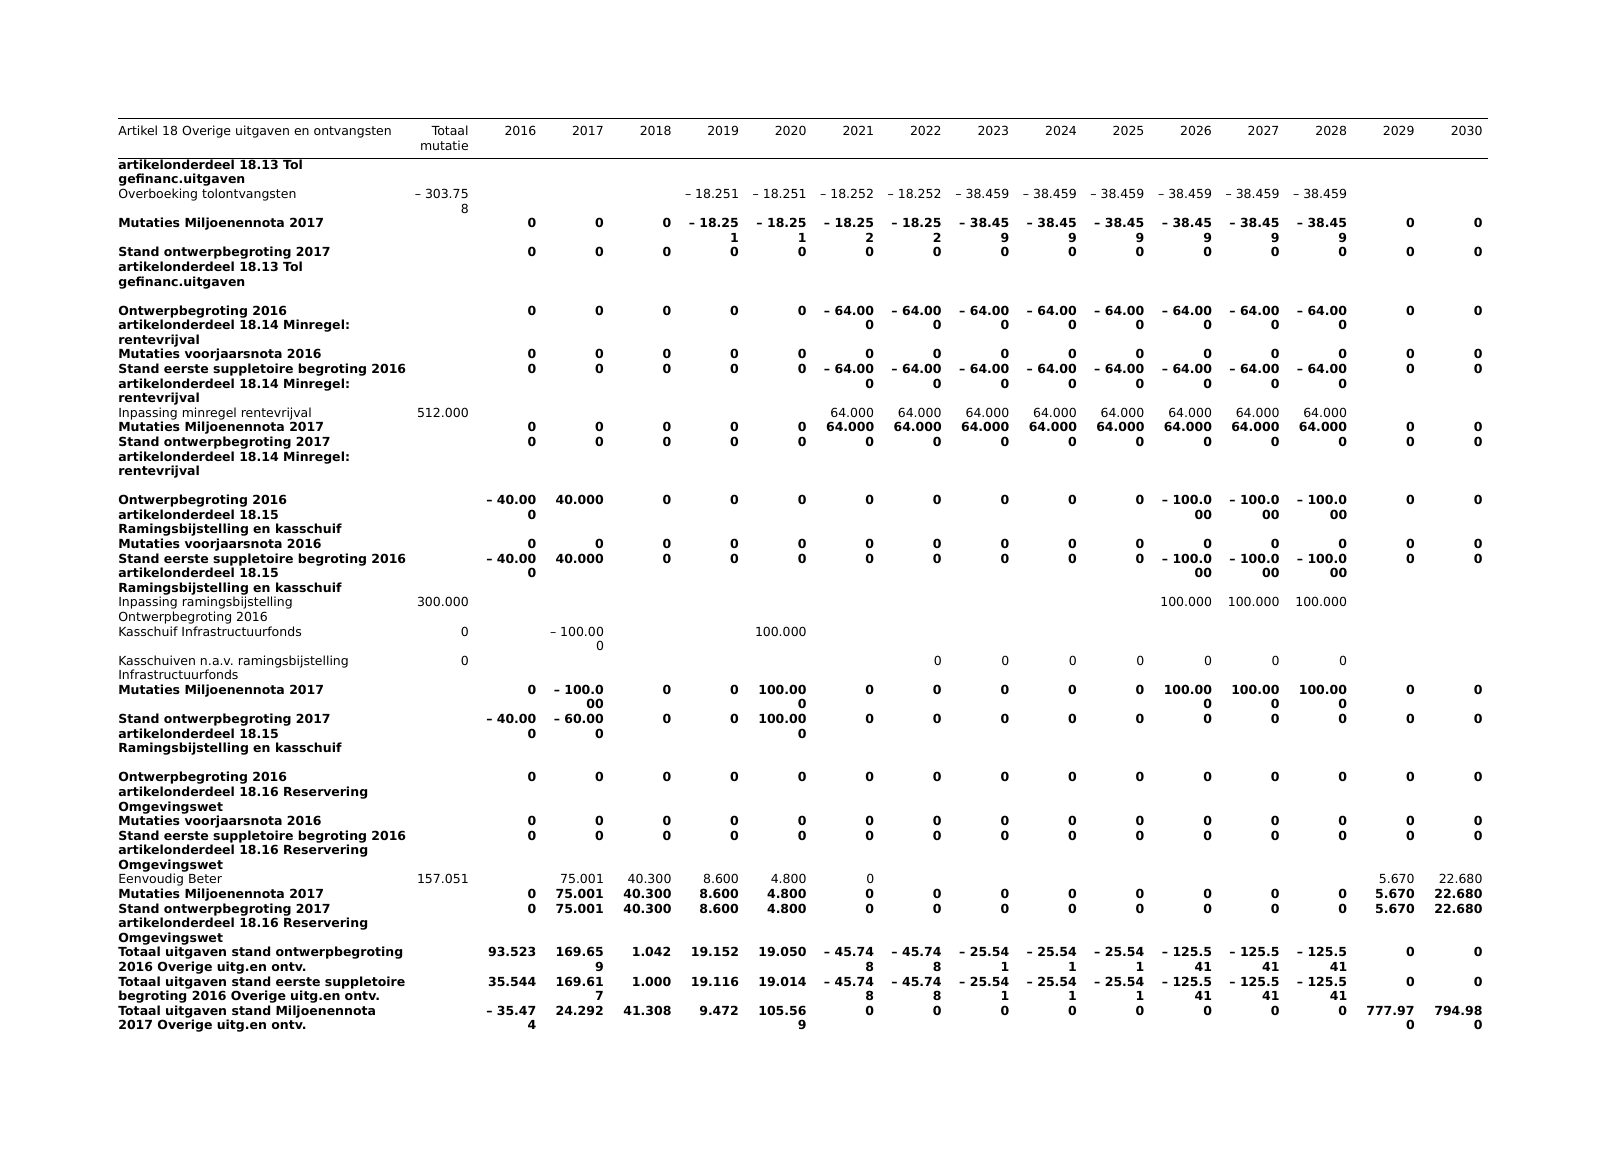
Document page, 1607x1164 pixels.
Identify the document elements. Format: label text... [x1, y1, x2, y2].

table_cell 75.001 [542, 872, 609, 887]
table_cell 0 [745, 770, 812, 814]
table_cell 0 [542, 362, 609, 406]
table_cell 0 [812, 551, 880, 595]
table_cell 0 [1285, 537, 1353, 551]
table_cell 5.670 [1353, 901, 1420, 945]
table_cell [1420, 159, 1488, 187]
table_cell 0 [947, 829, 1015, 872]
table_cell – 18.252 [812, 216, 880, 245]
table_cell 8.600 [677, 887, 744, 901]
table_cell – 125.541 [1150, 945, 1218, 974]
table_cell – 18.252 [880, 187, 947, 216]
table_cell 0 [880, 901, 947, 945]
table_cell – 38.459 [1083, 187, 1150, 216]
table_cell 0 [880, 887, 947, 901]
table_header 2016 [474, 119, 542, 158]
table_cell 40.300 [610, 901, 677, 945]
table_cell – 40.000 [474, 493, 542, 537]
table_cell 169.617 [542, 974, 609, 1003]
table_cell 0 [880, 683, 947, 712]
table_cell 0 [474, 829, 542, 872]
table_cell [1420, 654, 1488, 683]
table_cell 0 [1285, 770, 1353, 814]
table_header Totaal mutatie [407, 119, 474, 158]
table_cell 40.000 [542, 551, 609, 595]
table_cell 0 [1015, 683, 1082, 712]
table_cell 0 [1015, 654, 1082, 683]
table_cell 64.000 [812, 406, 880, 420]
table_cell 0 [1083, 245, 1150, 289]
table_cell [1420, 406, 1488, 420]
table_cell [407, 551, 474, 595]
table_cell 64.000 [1285, 406, 1353, 420]
table_cell Stand ontwerpbegroting 2017 artikelonderdeel 18.15 Ramingsbijstelling en kasschuif [118, 712, 407, 756]
table_cell [677, 624, 744, 653]
table_cell 0 [1420, 712, 1488, 756]
table_cell [1083, 756, 1150, 770]
table_cell [1353, 654, 1420, 683]
table_cell [812, 624, 880, 653]
table_cell 0 [677, 245, 744, 289]
table_cell 0 [677, 712, 744, 756]
table_cell 0 [1083, 551, 1150, 595]
table_cell 0 [1218, 435, 1285, 478]
table_cell Mutaties voorjaarsnota 2016 [118, 347, 407, 362]
table_cell 0 [947, 1004, 1015, 1033]
table_cell Totaal uitgaven stand Miljoenennota 2017 Overige uitg.en ontv. [118, 1004, 407, 1033]
table_cell – 25.541 [1015, 945, 1082, 974]
table_cell 0 [745, 420, 812, 435]
table_cell [1285, 159, 1353, 187]
table_cell 0 [1015, 347, 1082, 362]
table_cell [1150, 289, 1218, 303]
table_cell 0 [880, 435, 947, 478]
table_cell 8.600 [677, 872, 744, 887]
table_cell 0 [1218, 1004, 1285, 1033]
table_cell [1150, 159, 1218, 187]
table_cell 0 [474, 347, 542, 362]
table_cell 0 [677, 435, 744, 478]
table_cell 0 [1285, 1004, 1353, 1033]
table_cell 64.000 [1150, 420, 1218, 435]
table_cell Mutaties Miljoenennota 2017 [118, 420, 407, 435]
table_cell 0 [1353, 435, 1420, 478]
table_cell 19.014 [745, 974, 812, 1003]
table_cell – 64.000 [880, 304, 947, 347]
table_cell [947, 479, 1015, 493]
table_cell – 38.459 [1218, 187, 1285, 216]
table_cell 0 [1150, 537, 1218, 551]
table_cell – 38.459 [1083, 216, 1150, 245]
table_cell – 18.251 [745, 216, 812, 245]
table_cell [1150, 624, 1218, 653]
table_cell – 303.758 [407, 187, 474, 216]
table_cell 100.000 [1285, 683, 1353, 712]
table_cell 100.000 [745, 624, 812, 653]
table_cell 0 [745, 551, 812, 595]
table_cell [677, 159, 744, 187]
table_cell [542, 756, 609, 770]
table_cell [407, 1004, 474, 1033]
table_cell [407, 493, 474, 537]
table_cell – 64.000 [1150, 304, 1218, 347]
table_cell 0 [542, 770, 609, 814]
table_cell [1285, 289, 1353, 303]
table_cell [677, 289, 744, 303]
table_cell [610, 756, 677, 770]
table_header 2025 [1083, 119, 1150, 158]
table_cell 0 [677, 770, 744, 814]
table_cell 0 [1285, 712, 1353, 756]
table_cell [610, 479, 677, 493]
table_cell 0 [1218, 245, 1285, 289]
table_cell – 35.474 [474, 1004, 542, 1033]
table_cell – 64.000 [1150, 362, 1218, 406]
table_cell 64.000 [880, 406, 947, 420]
table_cell 0 [1285, 347, 1353, 362]
table_cell Stand eerste suppletoire begroting 2016 artikelonderdeel 18.16 Reservering Omgevingswet [118, 829, 407, 872]
table_cell [745, 159, 812, 187]
table_cell 0 [812, 814, 880, 828]
table_cell 0 [610, 362, 677, 406]
table_cell 105.569 [745, 1004, 812, 1033]
table_cell 1.042 [610, 945, 677, 974]
table_cell – 100.000 [1218, 551, 1285, 595]
table_cell 0 [1285, 814, 1353, 828]
table_cell 0 [1015, 770, 1082, 814]
table_cell 0 [745, 829, 812, 872]
table_cell [1285, 756, 1353, 770]
table_cell 0 [1285, 829, 1353, 872]
table_cell 0 [407, 624, 474, 653]
table_cell 0 [1420, 770, 1488, 814]
table_cell – 125.541 [1150, 974, 1218, 1003]
table_cell [812, 479, 880, 493]
table_cell 0 [1218, 347, 1285, 362]
table_cell – 45.748 [880, 974, 947, 1003]
table_cell 0 [1420, 974, 1488, 1003]
table_cell [474, 159, 542, 187]
table_cell [1285, 872, 1353, 887]
table_cell 0 [880, 829, 947, 872]
table_cell 0 [610, 420, 677, 435]
table_cell [1083, 479, 1150, 493]
table_cell – 64.000 [812, 304, 880, 347]
table_cell 0 [1353, 304, 1420, 347]
table_cell [407, 712, 474, 756]
table_cell [880, 159, 947, 187]
table_cell – 38.459 [1285, 216, 1353, 245]
table_cell 0 [542, 245, 609, 289]
table_cell 35.544 [474, 974, 542, 1003]
table_cell [745, 654, 812, 683]
table_cell [610, 406, 677, 420]
table_cell 0 [1420, 537, 1488, 551]
table_cell – 64.000 [812, 362, 880, 406]
table_cell 0 [947, 435, 1015, 478]
table_cell [407, 245, 474, 289]
table_cell – 45.748 [880, 945, 947, 974]
table_cell 0 [474, 435, 542, 478]
table_cell [407, 289, 474, 303]
table_cell 0 [1083, 814, 1150, 828]
table_cell 0 [812, 872, 880, 887]
table_cell [1083, 624, 1150, 653]
table_cell [474, 187, 542, 216]
table_cell – 100.000 [1218, 493, 1285, 537]
table_cell – 100.000 [1285, 551, 1353, 595]
table_cell 0 [1015, 1004, 1082, 1033]
table_cell 0 [1353, 347, 1420, 362]
table_cell 75.001 [542, 901, 609, 945]
table_cell [677, 479, 744, 493]
table_cell 0 [1285, 654, 1353, 683]
table_cell [1083, 872, 1150, 887]
table_cell 0 [542, 420, 609, 435]
table_cell – 25.541 [1083, 974, 1150, 1003]
table_cell [610, 187, 677, 216]
table_cell 0 [880, 814, 947, 828]
table_cell [407, 159, 474, 187]
table_cell [947, 756, 1015, 770]
table_cell Stand ontwerpbegroting 2017 artikelonderdeel 18.13 Tol gefinanc.uitgaven [118, 245, 407, 289]
table_cell Kasschuif Infrastructuurfonds [118, 624, 407, 653]
table_cell 4.800 [745, 901, 812, 945]
table_cell 0 [1083, 1004, 1150, 1033]
table_cell [407, 479, 474, 493]
table_cell Kasschuiven n.a.v. ramingsbijstelling Infrastructuurfonds [118, 654, 407, 683]
table_cell [407, 756, 474, 770]
table_cell 0 [610, 829, 677, 872]
table_cell – 64.000 [1218, 304, 1285, 347]
table_cell [610, 624, 677, 653]
table_cell – 64.000 [1015, 362, 1082, 406]
table_cell – 38.459 [1285, 187, 1353, 216]
table_cell 0 [1150, 435, 1218, 478]
table_cell 0 [474, 770, 542, 814]
table_cell 0 [1150, 770, 1218, 814]
table_cell [947, 624, 1015, 653]
table_cell [1150, 872, 1218, 887]
table_cell 0 [1015, 537, 1082, 551]
table_cell 0 [1420, 683, 1488, 712]
table_cell [1420, 756, 1488, 770]
table_cell 0 [1015, 435, 1082, 478]
table_cell 0 [1015, 829, 1082, 872]
table_cell 157.051 [407, 872, 474, 887]
table_cell – 25.541 [947, 945, 1015, 974]
table_cell 0 [474, 304, 542, 347]
table_cell – 64.000 [1083, 362, 1150, 406]
table_cell [1353, 595, 1420, 624]
table_cell 100.000 [1218, 683, 1285, 712]
table_cell Ontwerpbegroting 2016 artikelonderdeel 18.16 Reservering Omgevingswet [118, 770, 407, 814]
table_cell [407, 537, 474, 551]
table_cell 0 [610, 537, 677, 551]
table_cell 0 [1353, 770, 1420, 814]
table_cell [118, 479, 407, 493]
table_cell – 45.748 [812, 945, 880, 974]
table_cell 0 [1150, 814, 1218, 828]
table_cell – 125.541 [1218, 974, 1285, 1003]
table_cell [812, 756, 880, 770]
table_cell 0 [1218, 814, 1285, 828]
table_cell [610, 654, 677, 683]
table_cell 0 [1083, 435, 1150, 478]
table_cell [1353, 624, 1420, 653]
table_cell – 64.000 [947, 362, 1015, 406]
table_cell 93.523 [474, 945, 542, 974]
table_cell 64.000 [947, 420, 1015, 435]
table_cell 0 [880, 537, 947, 551]
table_cell [1420, 595, 1488, 624]
table_cell 0 [812, 829, 880, 872]
table_cell Stand eerste suppletoire begroting 2016 artikelonderdeel 18.14 Minregel: rentevrijval [118, 362, 407, 406]
table_cell [880, 289, 947, 303]
table_cell [407, 814, 474, 828]
table_cell 0 [610, 712, 677, 756]
table_cell 0 [1083, 901, 1150, 945]
table_cell [1353, 187, 1420, 216]
table_header 2028 [1285, 119, 1353, 158]
table_cell 0 [812, 1004, 880, 1033]
table_cell Mutaties Miljoenennota 2017 [118, 887, 407, 901]
table_header 2019 [677, 119, 744, 158]
table_cell [1353, 406, 1420, 420]
table_cell 0 [1353, 245, 1420, 289]
table_cell 0 [1083, 712, 1150, 756]
table_cell [407, 770, 474, 814]
table_cell [1218, 756, 1285, 770]
table_cell 0 [1353, 814, 1420, 828]
table_cell [542, 406, 609, 420]
table_cell 100.000 [745, 683, 812, 712]
table_cell [1285, 624, 1353, 653]
table_cell 0 [1218, 829, 1285, 872]
table_cell Mutaties Miljoenennota 2017 [118, 683, 407, 712]
table_cell 0 [947, 770, 1015, 814]
table_cell 0 [542, 829, 609, 872]
table_cell 0 [1420, 945, 1488, 974]
table_cell 0 [947, 537, 1015, 551]
table_cell – 60.000 [542, 712, 609, 756]
table_cell 24.292 [542, 1004, 609, 1033]
table_cell 0 [1150, 887, 1218, 901]
table_cell 0 [745, 493, 812, 537]
table_header 2024 [1015, 119, 1082, 158]
table_cell [407, 683, 474, 712]
table_cell 22.680 [1420, 887, 1488, 901]
table_header 2029 [1353, 119, 1420, 158]
table_cell 0 [1420, 347, 1488, 362]
table_cell – 40.000 [474, 712, 542, 756]
table_cell Totaal uitgaven stand eerste suppletoire begroting 2016 Overige uitg.en ontv. [118, 974, 407, 1003]
table_cell – 25.541 [1015, 974, 1082, 1003]
table_cell 0 [745, 537, 812, 551]
table_cell 0 [677, 814, 744, 828]
table_cell 0 [1420, 245, 1488, 289]
table_cell – 64.000 [1285, 304, 1353, 347]
table_cell [1015, 479, 1082, 493]
table_cell [407, 887, 474, 901]
table_cell [474, 595, 542, 624]
table_cell 64.000 [812, 420, 880, 435]
table_cell 0 [1353, 551, 1420, 595]
table_cell 0 [880, 493, 947, 537]
table_cell 0 [745, 362, 812, 406]
table_cell – 38.459 [1015, 187, 1082, 216]
table_cell 0 [474, 537, 542, 551]
table_cell 8.600 [677, 901, 744, 945]
table_cell 0 [947, 347, 1015, 362]
table_cell [1218, 289, 1285, 303]
table_cell [1083, 595, 1150, 624]
table_cell 0 [1083, 887, 1150, 901]
table_cell 0 [474, 683, 542, 712]
table_cell [880, 479, 947, 493]
table_cell – 38.459 [947, 216, 1015, 245]
table_cell 0 [745, 245, 812, 289]
table_cell 0 [1353, 829, 1420, 872]
table_cell 0 [812, 537, 880, 551]
table_cell – 100.000 [1150, 551, 1218, 595]
table_cell 0 [1218, 770, 1285, 814]
table_cell 19.152 [677, 945, 744, 974]
table_cell 4.800 [745, 887, 812, 901]
table_cell Eenvoudig Beter [118, 872, 407, 887]
table_cell 100.000 [745, 712, 812, 756]
table_cell artikelonderdeel 18.13 Tol gefinanc.uitgaven [118, 159, 407, 187]
table_cell [474, 654, 542, 683]
table_cell Totaal uitgaven stand ontwerpbegroting 2016 Overige uitg.en ontv. [118, 945, 407, 974]
table_cell 0 [947, 901, 1015, 945]
table_cell 0 [947, 493, 1015, 537]
table_cell [118, 289, 407, 303]
table_cell [880, 624, 947, 653]
table_cell [1353, 756, 1420, 770]
table_cell 0 [1353, 945, 1420, 974]
table_cell – 100.000 [542, 624, 609, 653]
table_cell 0 [1150, 1004, 1218, 1033]
table_cell 0 [1083, 537, 1150, 551]
table_cell Mutaties voorjaarsnota 2016 [118, 537, 407, 551]
table_header 2022 [880, 119, 947, 158]
table_cell 0 [812, 770, 880, 814]
table_cell – 18.252 [880, 216, 947, 245]
table_cell 0 [745, 814, 812, 828]
table_cell [880, 595, 947, 624]
table_cell [407, 420, 474, 435]
table_cell 0 [1083, 683, 1150, 712]
table_cell 0 [677, 683, 744, 712]
table_cell 0 [1285, 245, 1353, 289]
table_cell 0 [610, 347, 677, 362]
table_cell – 64.000 [1218, 362, 1285, 406]
table_cell – 18.251 [677, 216, 744, 245]
table_cell 794.980 [1420, 1004, 1488, 1033]
table_cell 0 [1353, 974, 1420, 1003]
table_cell 0 [1218, 537, 1285, 551]
table_cell 0 [1420, 362, 1488, 406]
table_cell [474, 479, 542, 493]
table_cell – 38.459 [1150, 216, 1218, 245]
table_cell 0 [677, 362, 744, 406]
table_cell 0 [1015, 887, 1082, 901]
table_cell 64.000 [1218, 420, 1285, 435]
table_cell [677, 595, 744, 624]
table_cell [812, 595, 880, 624]
table_cell 0 [880, 245, 947, 289]
table_cell [407, 829, 474, 872]
table_cell 0 [1353, 712, 1420, 756]
table_cell 0 [1420, 216, 1488, 245]
table_cell [407, 304, 474, 347]
table_cell 0 [610, 814, 677, 828]
table_cell [1420, 289, 1488, 303]
table_cell 0 [1015, 551, 1082, 595]
table_cell [745, 289, 812, 303]
table_cell 0 [1150, 712, 1218, 756]
table_header 2026 [1150, 119, 1218, 158]
table_cell 0 [474, 216, 542, 245]
table_cell 100.000 [1218, 595, 1285, 624]
table_cell 0 [677, 493, 744, 537]
table_cell 64.000 [1285, 420, 1353, 435]
table_header 2030 [1420, 119, 1488, 158]
table_cell 64.000 [1083, 420, 1150, 435]
table_cell 0 [880, 1004, 947, 1033]
table_cell 0 [1353, 420, 1420, 435]
table_cell [118, 756, 407, 770]
table_cell Ontwerpbegroting 2016 artikelonderdeel 18.14 Minregel: rentevrijval [118, 304, 407, 347]
table_cell [474, 756, 542, 770]
table_cell – 18.252 [812, 187, 880, 216]
table_cell 0 [1420, 814, 1488, 828]
table_cell 0 [677, 420, 744, 435]
table_cell – 25.541 [947, 974, 1015, 1003]
table_cell [677, 756, 744, 770]
table_cell [745, 595, 812, 624]
table_cell 0 [1353, 362, 1420, 406]
table_cell [1083, 159, 1150, 187]
table_cell [1285, 479, 1353, 493]
table_cell – 64.000 [880, 362, 947, 406]
table_cell 0 [1285, 435, 1353, 478]
table_cell 0 [1083, 770, 1150, 814]
table_cell [474, 624, 542, 653]
table_cell [1420, 479, 1488, 493]
table_cell [677, 654, 744, 683]
table_cell 40.300 [610, 872, 677, 887]
table_cell 0 [812, 683, 880, 712]
table_cell 0 [1150, 829, 1218, 872]
table_cell [947, 872, 1015, 887]
table_cell 0 [542, 435, 609, 478]
table_cell 0 [1353, 493, 1420, 537]
table_cell 0 [745, 435, 812, 478]
table_cell [1150, 756, 1218, 770]
table_cell 0 [1420, 493, 1488, 537]
table_cell [407, 362, 474, 406]
table_cell [1218, 159, 1285, 187]
table_cell 4.800 [745, 872, 812, 887]
table_cell 0 [1218, 654, 1285, 683]
table_cell 0 [812, 712, 880, 756]
table_cell 0 [1083, 493, 1150, 537]
table_cell – 64.000 [1083, 304, 1150, 347]
table_cell 0 [1150, 245, 1218, 289]
table_cell 0 [947, 245, 1015, 289]
table_cell 0 [947, 683, 1015, 712]
table_cell 0 [474, 420, 542, 435]
table_cell Inpassing ramingsbijstelling Ontwerpbegroting 2016 [118, 595, 407, 624]
table_cell 1.000 [610, 974, 677, 1003]
table_cell [542, 479, 609, 493]
table_cell [1015, 872, 1082, 887]
table_cell 100.000 [1150, 683, 1218, 712]
table_cell 0 [474, 887, 542, 901]
table_cell [1015, 756, 1082, 770]
table_cell 64.000 [1083, 406, 1150, 420]
table_cell [1150, 479, 1218, 493]
table_cell 300.000 [407, 595, 474, 624]
table_cell 0 [947, 551, 1015, 595]
table_cell 0 [1420, 551, 1488, 595]
table_cell – 45.748 [812, 974, 880, 1003]
table_cell 0 [474, 901, 542, 945]
table_cell 19.050 [745, 945, 812, 974]
table_cell – 25.541 [1083, 945, 1150, 974]
table_cell 0 [610, 304, 677, 347]
table_cell [610, 159, 677, 187]
table_cell 5.670 [1353, 887, 1420, 901]
table_cell 0 [610, 770, 677, 814]
table_cell Mutaties voorjaarsnota 2016 [118, 814, 407, 828]
table_cell 40.300 [610, 887, 677, 901]
table_cell [1015, 595, 1082, 624]
table_cell [1015, 289, 1082, 303]
table_header 2023 [947, 119, 1015, 158]
table_cell 0 [610, 551, 677, 595]
table_cell 41.308 [610, 1004, 677, 1033]
table_cell – 18.251 [677, 187, 744, 216]
table_cell 64.000 [1218, 406, 1285, 420]
table_cell Overboeking tolontvangsten [118, 187, 407, 216]
table_cell 0 [947, 814, 1015, 828]
table_cell 40.000 [542, 493, 609, 537]
table_cell [542, 187, 609, 216]
table_cell – 40.000 [474, 551, 542, 595]
table_cell [1218, 624, 1285, 653]
table_cell 0 [1353, 216, 1420, 245]
table_cell [677, 406, 744, 420]
table_cell 0 [677, 829, 744, 872]
table_header 2017 [542, 119, 609, 158]
table_cell [947, 289, 1015, 303]
table_cell [407, 435, 474, 478]
table_cell 64.000 [880, 420, 947, 435]
table_cell [542, 159, 609, 187]
table_cell [1015, 159, 1082, 187]
table_cell 0 [1015, 901, 1082, 945]
table_cell 0 [1353, 537, 1420, 551]
table_cell 0 [610, 683, 677, 712]
table_cell [1083, 289, 1150, 303]
table_cell 0 [1150, 901, 1218, 945]
table_cell 0 [1218, 887, 1285, 901]
table_cell 64.000 [1015, 420, 1082, 435]
table_cell [880, 756, 947, 770]
table_cell 0 [542, 304, 609, 347]
table_cell 0 [677, 347, 744, 362]
table_cell [1015, 624, 1082, 653]
table_cell 64.000 [947, 406, 1015, 420]
table_cell 0 [812, 245, 880, 289]
table_cell 100.000 [1150, 595, 1218, 624]
table_cell 0 [1420, 420, 1488, 435]
table_cell 0 [1420, 435, 1488, 478]
table_cell 0 [474, 362, 542, 406]
table_cell – 125.541 [1285, 945, 1353, 974]
table_cell 0 [1285, 901, 1353, 945]
table_cell 0 [1083, 347, 1150, 362]
table_cell [474, 289, 542, 303]
table_cell 0 [745, 347, 812, 362]
table_cell – 18.251 [745, 187, 812, 216]
table_cell – 100.000 [542, 683, 609, 712]
table_cell 0 [1285, 887, 1353, 901]
table_cell 64.000 [1015, 406, 1082, 420]
table_cell Inpassing minregel rentevrijval [118, 406, 407, 420]
table_cell [812, 654, 880, 683]
table_cell 0 [947, 654, 1015, 683]
table_cell 0 [812, 901, 880, 945]
table_cell 0 [677, 551, 744, 595]
table_cell 64.000 [1150, 406, 1218, 420]
table_cell [1420, 624, 1488, 653]
table_cell 0 [1083, 829, 1150, 872]
table_cell 0 [812, 887, 880, 901]
table_cell 0 [542, 537, 609, 551]
table_cell 0 [474, 814, 542, 828]
table_cell [407, 974, 474, 1003]
table_cell [812, 289, 880, 303]
table_cell 0 [610, 435, 677, 478]
table_cell 0 [880, 770, 947, 814]
table_cell 0 [745, 304, 812, 347]
table_cell Mutaties Miljoenennota 2017 [118, 216, 407, 245]
table_cell – 38.459 [1218, 216, 1285, 245]
table_cell 22.680 [1420, 872, 1488, 887]
table_cell 0 [1420, 829, 1488, 872]
table_cell – 125.541 [1285, 974, 1353, 1003]
table_cell 0 [880, 347, 947, 362]
table_cell [407, 216, 474, 245]
table_cell 75.001 [542, 887, 609, 901]
table_cell 100.000 [1285, 595, 1353, 624]
table_cell [745, 479, 812, 493]
table_cell 0 [1420, 304, 1488, 347]
table_cell 0 [1218, 901, 1285, 945]
table_cell 0 [1218, 712, 1285, 756]
table_cell [1218, 872, 1285, 887]
table_cell – 64.000 [947, 304, 1015, 347]
table_cell [1353, 289, 1420, 303]
table_cell – 38.459 [947, 187, 1015, 216]
table_cell [474, 406, 542, 420]
table_cell [745, 756, 812, 770]
table_cell – 64.000 [1015, 304, 1082, 347]
table_cell [542, 654, 609, 683]
table_cell – 38.459 [1150, 187, 1218, 216]
table_cell – 125.541 [1218, 945, 1285, 974]
table_cell 0 [542, 347, 609, 362]
table_cell [610, 289, 677, 303]
table_header 2020 [745, 119, 812, 158]
table_cell 0 [1015, 245, 1082, 289]
table_cell 19.116 [677, 974, 744, 1003]
table_cell 0 [407, 654, 474, 683]
table_cell [542, 595, 609, 624]
table_cell [880, 872, 947, 887]
table_cell [542, 289, 609, 303]
table_cell 0 [947, 712, 1015, 756]
table_cell [610, 595, 677, 624]
table_cell 0 [812, 435, 880, 478]
table_cell – 64.000 [1285, 362, 1353, 406]
table_cell 0 [610, 245, 677, 289]
table_cell 0 [677, 537, 744, 551]
table_cell [407, 901, 474, 945]
table_cell 0 [542, 814, 609, 828]
table_cell [1353, 159, 1420, 187]
table_cell 0 [812, 347, 880, 362]
table_cell 0 [1015, 814, 1082, 828]
table_cell 0 [1015, 712, 1082, 756]
table_cell Ontwerpbegroting 2016 artikelonderdeel 18.15 Ramingsbijstelling en kasschuif [118, 493, 407, 537]
table_cell Stand eerste suppletoire begroting 2016 artikelonderdeel 18.15 Ramingsbijstelling en kasschuif [118, 551, 407, 595]
table_cell – 100.000 [1285, 493, 1353, 537]
table_cell [1420, 187, 1488, 216]
table_cell 5.670 [1353, 872, 1420, 887]
table_cell – 38.459 [1015, 216, 1082, 245]
table_cell [947, 159, 1015, 187]
table_cell 0 [677, 304, 744, 347]
table_cell Stand ontwerpbegroting 2017 artikelonderdeel 18.14 Minregel: rentevrijval [118, 435, 407, 478]
table_cell 9.472 [677, 1004, 744, 1033]
table_header 2021 [812, 119, 880, 158]
table_cell 0 [1150, 347, 1218, 362]
table_cell 0 [1353, 683, 1420, 712]
table_cell 0 [610, 216, 677, 245]
table_cell 22.680 [1420, 901, 1488, 945]
table_cell [1353, 479, 1420, 493]
table_header 2027 [1218, 119, 1285, 158]
table_cell [407, 945, 474, 974]
table_cell 0 [880, 712, 947, 756]
table_cell 0 [812, 493, 880, 537]
table_cell 777.970 [1353, 1004, 1420, 1033]
table_header 2018 [610, 119, 677, 158]
table_cell Stand ontwerpbegroting 2017 artikelonderdeel 18.16 Reservering Omgevingswet [118, 901, 407, 945]
table_cell – 100.000 [1150, 493, 1218, 537]
table_cell 512.000 [407, 406, 474, 420]
table_cell 0 [542, 216, 609, 245]
table_cell 0 [1015, 493, 1082, 537]
table_cell 0 [474, 245, 542, 289]
table_cell [745, 406, 812, 420]
table_cell [947, 595, 1015, 624]
table_cell 0 [947, 887, 1015, 901]
table_cell [1218, 479, 1285, 493]
table_cell 0 [1150, 654, 1218, 683]
table_header Artikel 18 Overige uitgaven en ontvangsten [118, 119, 407, 158]
table_cell [407, 347, 474, 362]
table_cell 169.659 [542, 945, 609, 974]
table_cell 0 [880, 654, 947, 683]
table_cell 0 [610, 493, 677, 537]
table_cell 0 [880, 551, 947, 595]
table_cell [812, 159, 880, 187]
table_cell [474, 872, 542, 887]
table_cell 0 [1083, 654, 1150, 683]
